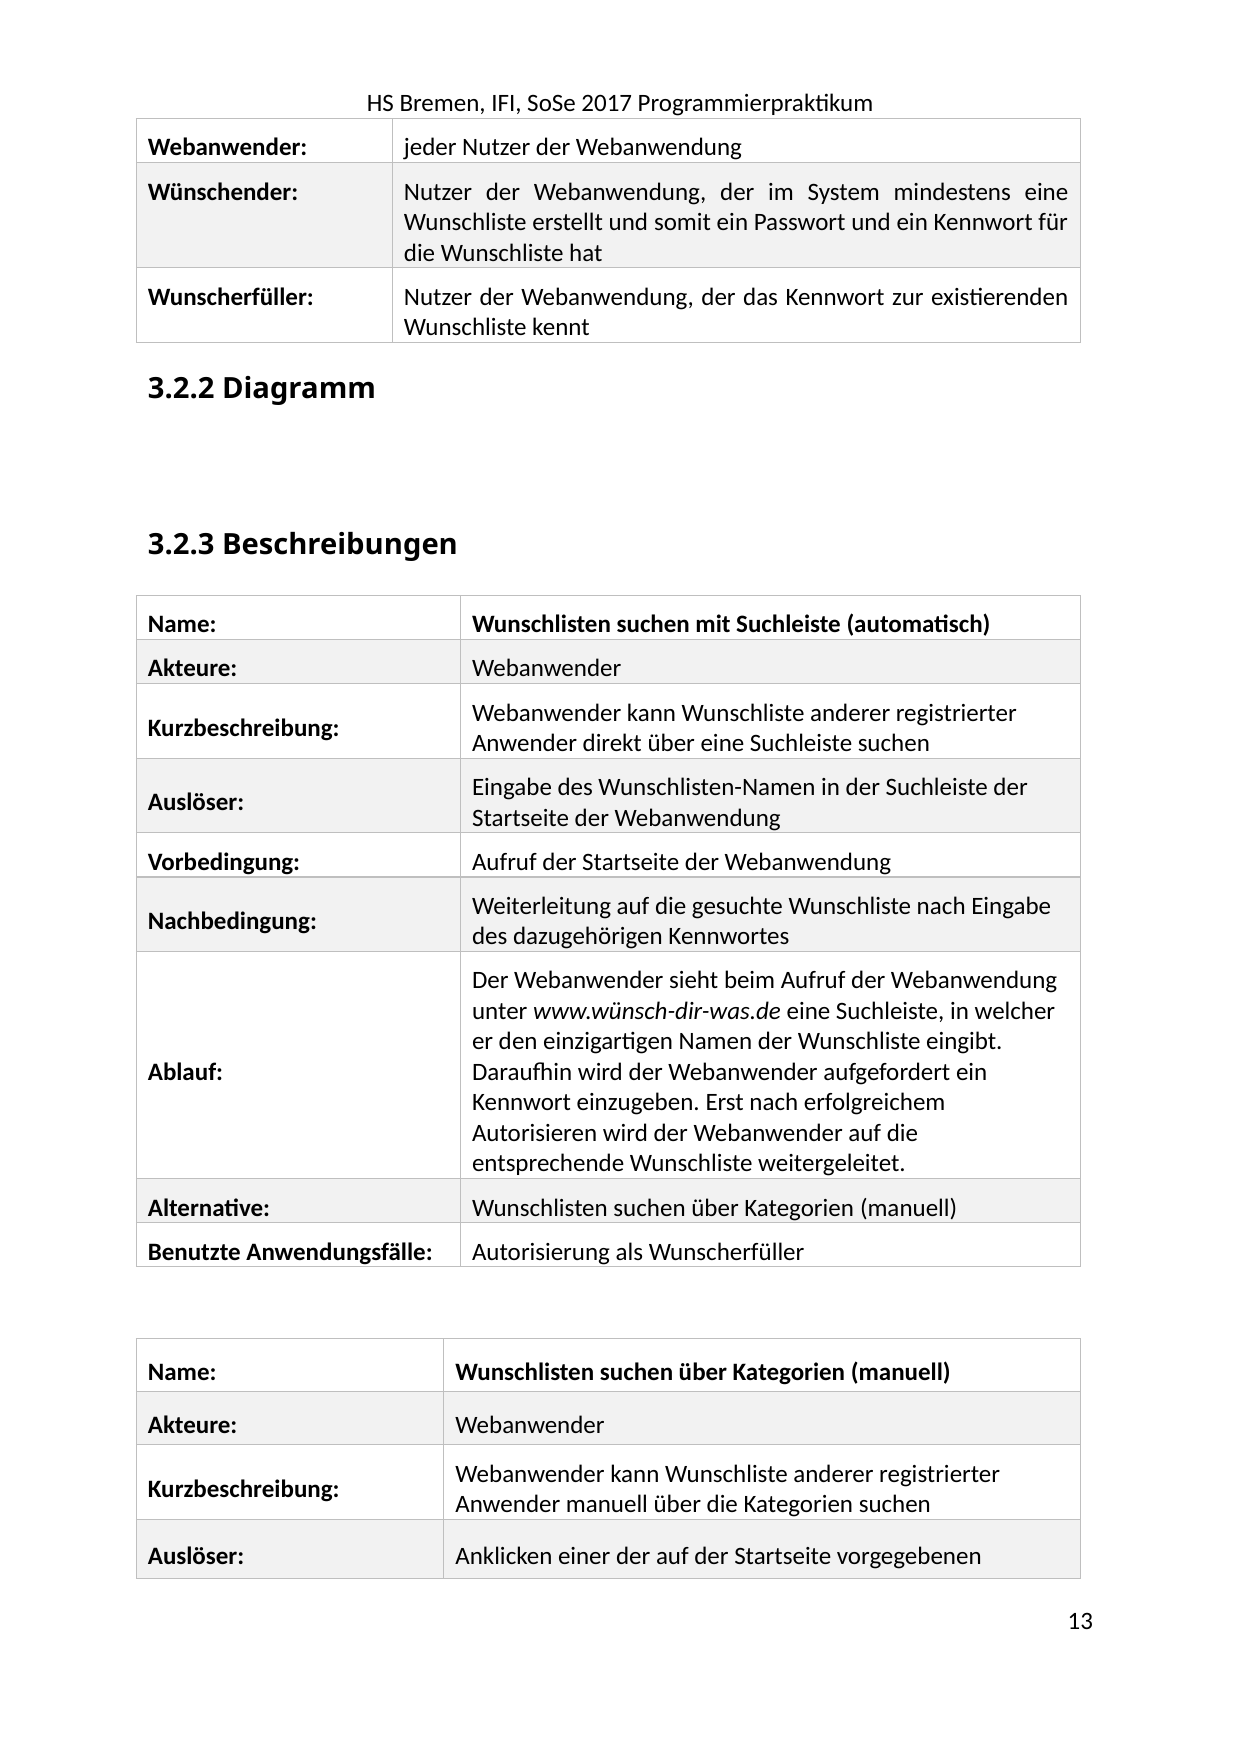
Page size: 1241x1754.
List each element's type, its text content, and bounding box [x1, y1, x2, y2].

table_cell Nutzer der Webanwendung, der das Kennwort zur existierenden Wunschliste kennt [393, 268, 1080, 342]
table_cell Webanwender kann Wunschliste anderer registrierter Anwender direkt über eine Suchleiste suchen [461, 684, 1080, 758]
table_cell Akteure: [137, 1392, 443, 1444]
table_cell Webanwender [461, 640, 1080, 683]
table_header Wunschlisten suchen über Kategorien (manuell) [444, 1339, 1080, 1391]
table_cell Weiterleitung auf die gesuchte Wunschliste nach Eingabe des dazugehörigen Kennwortes [461, 878, 1080, 951]
table_cell Ablauf: [137, 952, 460, 1178]
table_cell Anklicken einer der auf der Startseite vorgegebenen [444, 1520, 1080, 1578]
table_cell Nachbedingung: [137, 878, 460, 951]
table_cell Kurzbeschreibung: [137, 684, 460, 758]
table_cell Auslöser: [137, 759, 460, 832]
table_header Wunschlisten suchen mit Suchleiste (automatisch) [461, 596, 1080, 639]
table_cell Wünschender: [137, 163, 392, 267]
table_header Webanwender: [137, 119, 392, 162]
table_cell Nutzer der Webanwendung, der im System mindestens eine Wunschliste erstellt und somit ein Passwort und ein Kennwort für die Wunschliste hat [393, 163, 1080, 267]
table_cell Auslöser: [137, 1520, 443, 1578]
table_header Name: [137, 1339, 443, 1391]
table_header jeder Nutzer der Webanwendung [393, 119, 1080, 162]
table_cell Akteure: [137, 640, 460, 683]
table_cell Webanwender kann Wunschliste anderer registrierter Anwender manuell über die Kategorien suchen [444, 1445, 1080, 1519]
table_cell Benutzte Anwendungsfälle: [137, 1223, 460, 1266]
table_cell Autorisierung als Wunscherfüller [461, 1223, 1080, 1266]
table_cell Alternative: [137, 1179, 460, 1222]
table_cell Wunscherfüller: [137, 268, 392, 342]
table_cell Webanwender [444, 1392, 1080, 1444]
table_cell Kurzbeschreibung: [137, 1445, 443, 1519]
table_cell Aufruf der Startseite der Webanwendung [461, 833, 1080, 876]
table_header Name: [137, 596, 460, 639]
table_cell Wunschlisten suchen über Kategorien (manuell) [461, 1179, 1080, 1222]
table_cell Der Webanwender sieht beim Aufruf der Webanwendung unter www.wünsch-dir-was.de eine Suchleiste, in welcher er den einzigartigen Namen der Wunschliste eingibt. Daraufhin wird der Webanwender aufgefordert ein Kennwort einzugeben. Erst nach erfolgreichem Autorisieren wird der Webanwender auf die entsprechende Wunschliste weitergeleitet. [461, 952, 1080, 1178]
subtitle 3.2.2 Diagramm [148, 368, 1093, 407]
table_cell Eingabe des Wunschlisten-Namen in der Suchleiste der Startseite der Webanwendung [461, 759, 1080, 832]
table_cell Vorbedingung: [137, 833, 460, 876]
subtitle 3.2.3 Beschreibungen [148, 523, 1093, 563]
